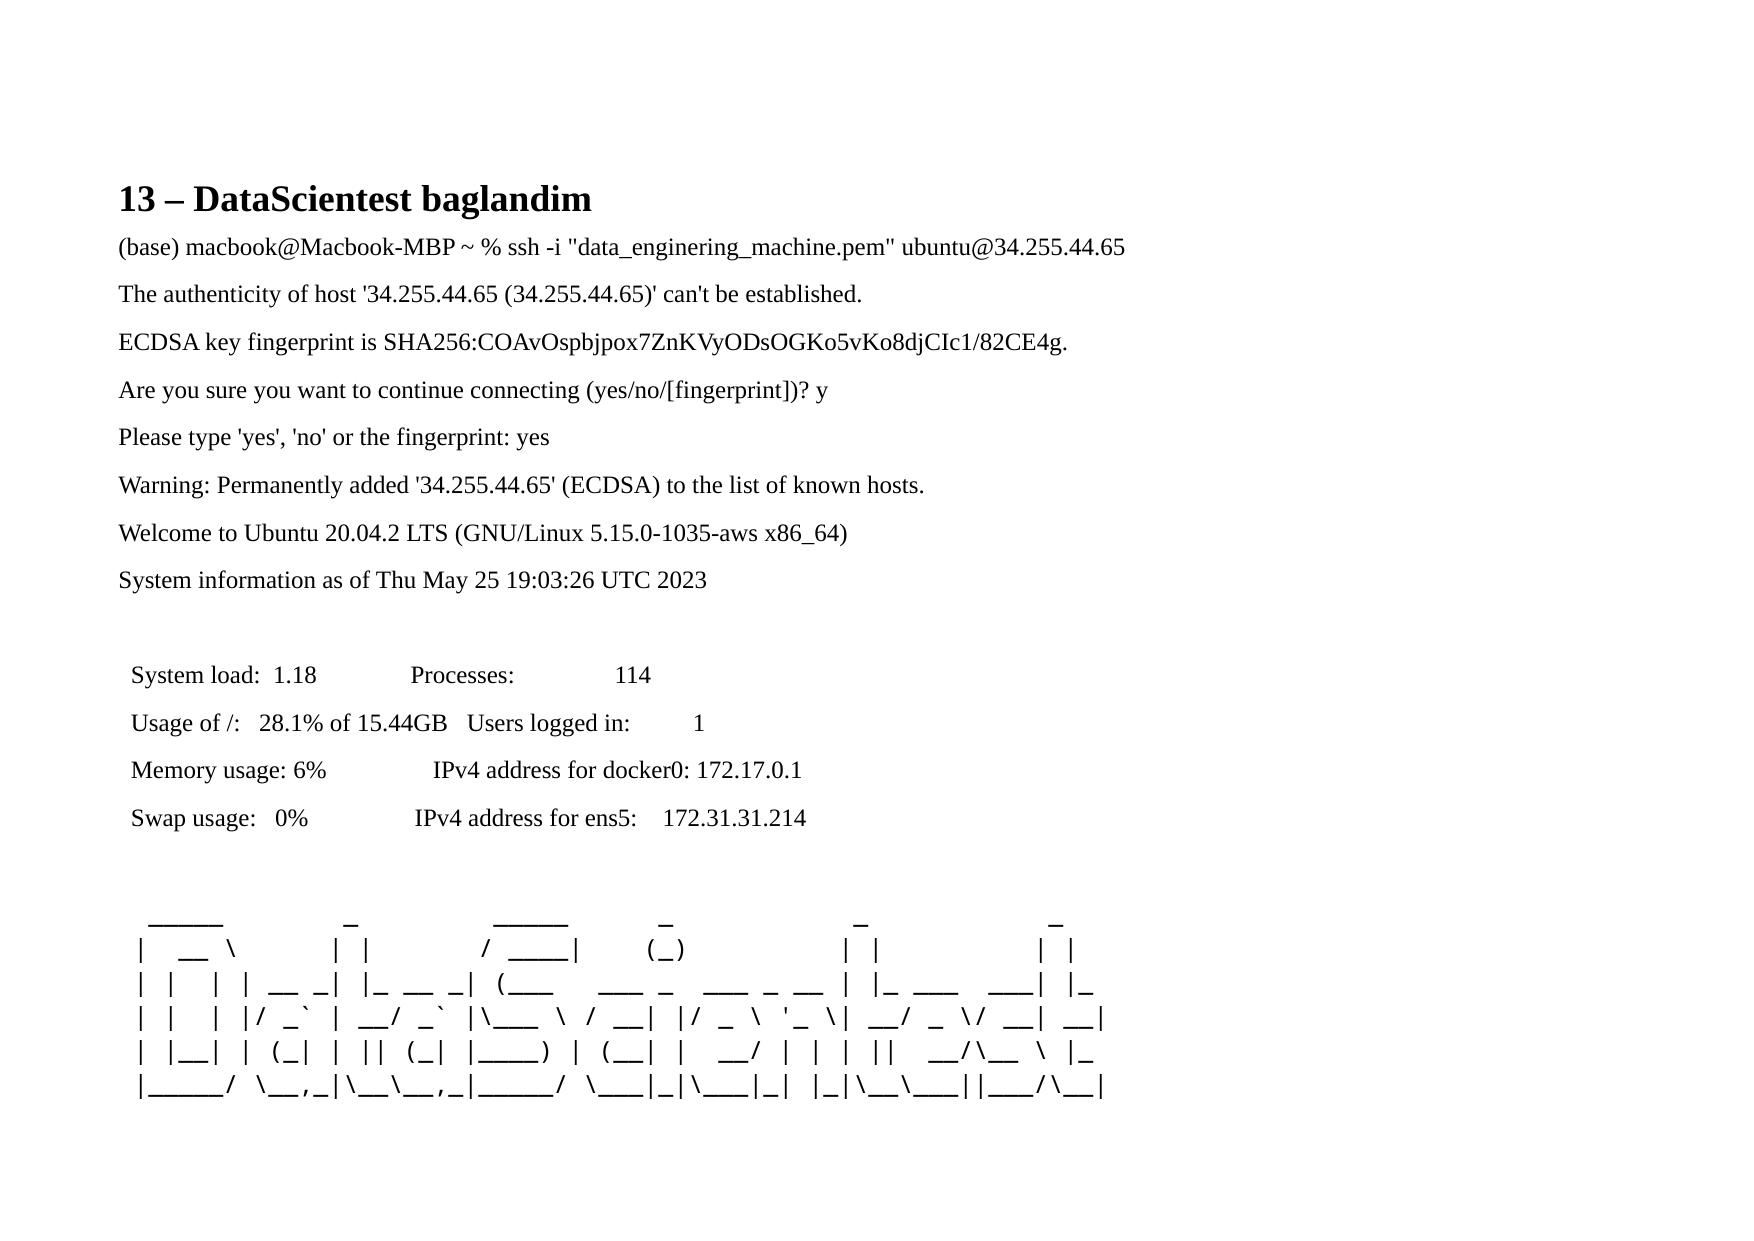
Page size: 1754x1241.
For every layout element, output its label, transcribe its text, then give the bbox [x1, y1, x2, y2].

text The authenticity of host '34.255.44.65 (34.255.44.65)' can't be established. [118, 279, 1636, 308]
text Usage of /: 28.1% of 15.44GB Users logged in: 1 [118, 708, 1636, 737]
text |_____/ \__,_|\__\__,_|_____/ \___|_|\___|_| |_|\__\___||___/\__| [118, 1067, 1636, 1101]
subtitle 13 – DataScientest baglandim [118, 176, 1636, 219]
text Memory usage: 6% IPv4 address for docker0: 172.17.0.1 [118, 756, 1636, 784]
text (base) macbook@Macbook-MBP ~ % ssh -i "data_enginering_machine.pem" ubuntu@34.255.44.65 [118, 232, 1636, 261]
text Warning: Permanently added '34.255.44.65' (ECDSA) to the list of known hosts. [118, 470, 1636, 499]
text ECDSA key fingerprint is SHA256:COAvOspbjpox7ZnKVyODsOGKo5vKo8djCIc1/82CE4g. [118, 327, 1636, 356]
text _____ _ _____ _ _ _ [118, 896, 1636, 930]
text System information as of Thu May 25 19:03:26 UTC 2023 [118, 565, 1636, 594]
text Are you sure you want to continue connecting (yes/no/[fingerprint])? y [118, 375, 1636, 403]
text Welcome to Ubuntu 20.04.2 LTS (GNU/Linux 5.15.0-1035-aws x86_64) [118, 518, 1636, 546]
text Please type 'yes', 'no' or the fingerprint: yes [118, 422, 1636, 451]
text | __ \ | | / ____| (_) | | | | [118, 930, 1636, 964]
text | | | | __ _| |_ __ _| (___ ___ _ ___ _ __ | |_ ___ ___| |_ [118, 964, 1636, 998]
text | |__| | (_| | || (_| |____) | (__| | __/ | | | || __/\__ \ |_ [118, 1032, 1636, 1067]
text Swap usage: 0% IPv4 address for ens5: 172.31.31.214 [118, 803, 1636, 832]
text | | | |/ _` | __/ _` |\___ \ / __| |/ _ \ '_ \| __/ _ \/ __| __| [118, 998, 1636, 1032]
text System load: 1.18 Processes: 114 [118, 660, 1636, 689]
